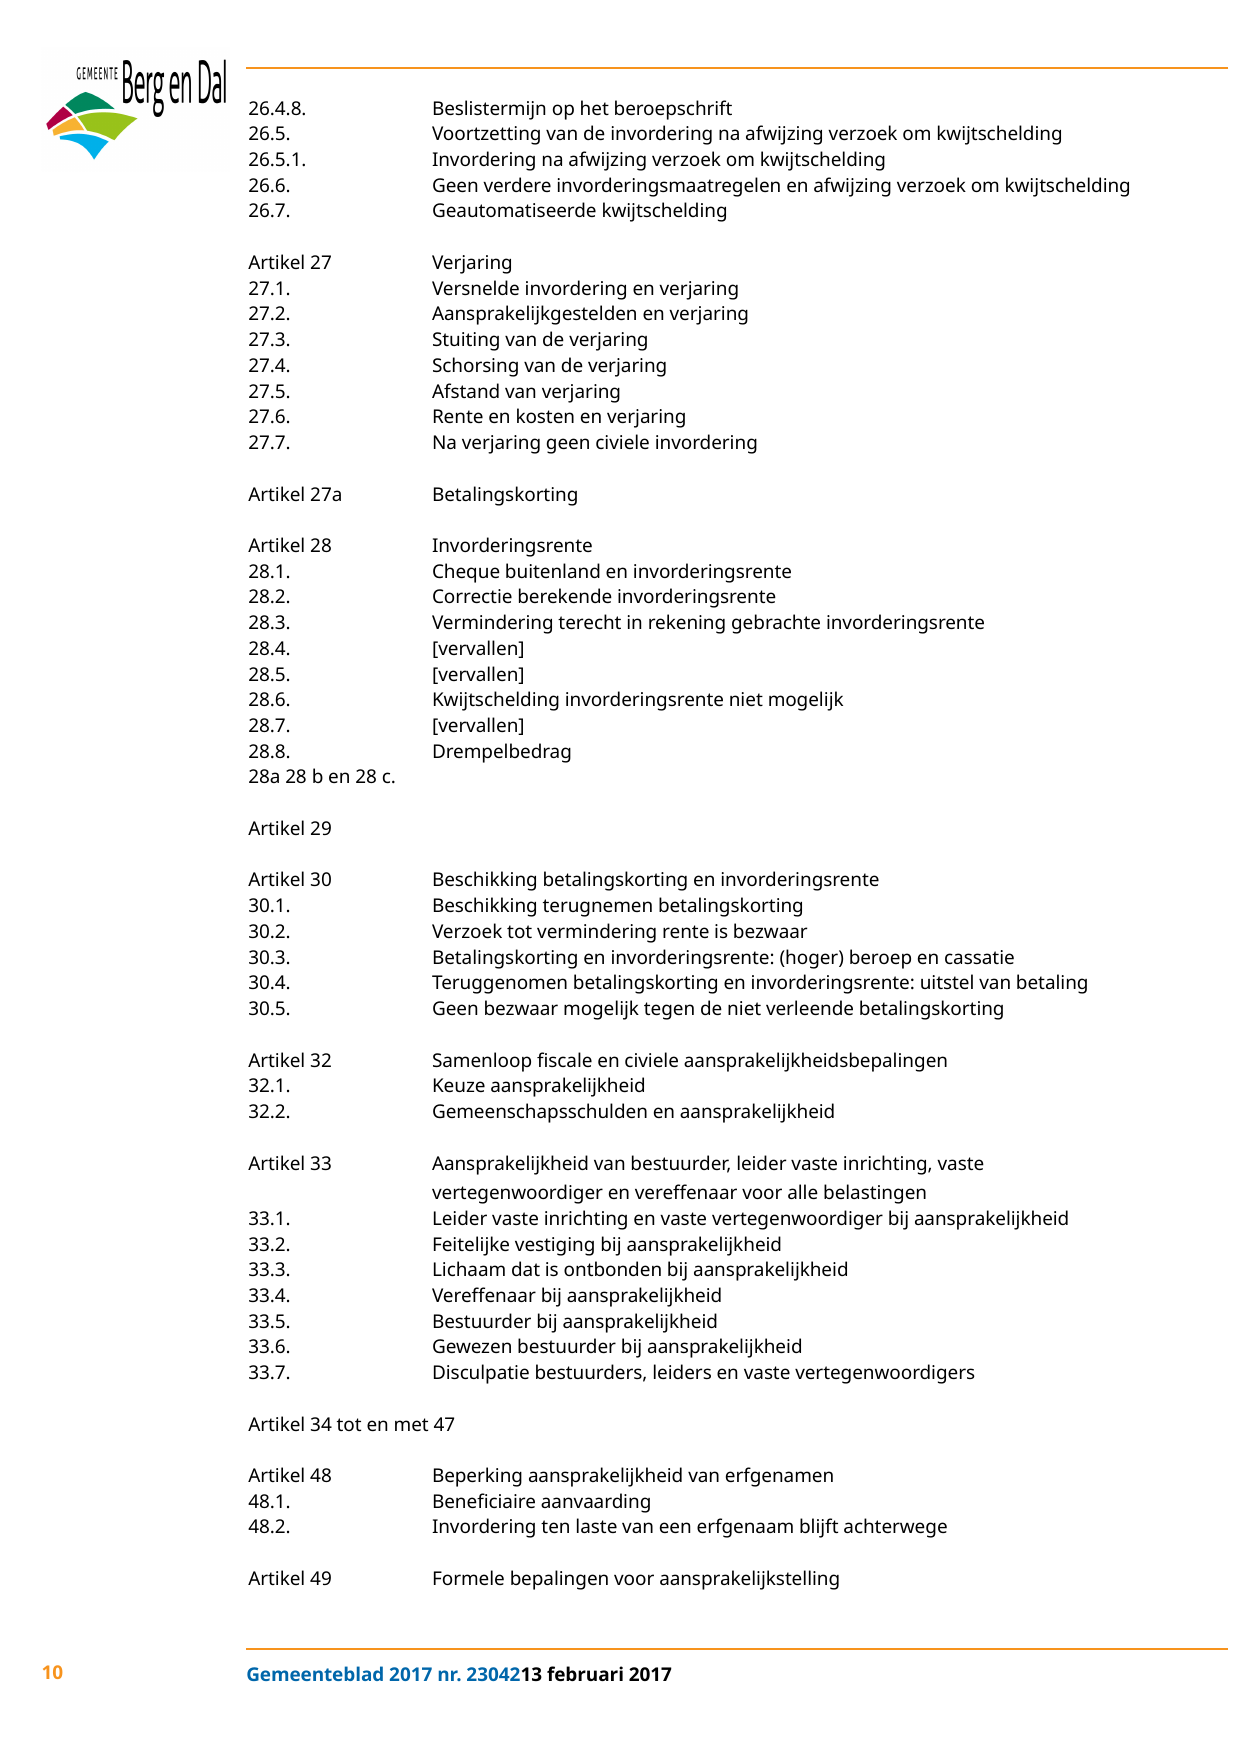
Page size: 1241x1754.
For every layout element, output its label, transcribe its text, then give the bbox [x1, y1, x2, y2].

table_cell Rente en kosten en verjaring [432, 404, 1152, 429]
table_cell Artikel 27a [248, 481, 432, 506]
table_cell Artikel 32 [248, 1047, 432, 1072]
table_cell [248, 506, 1152, 532]
table_cell 30.1. [248, 893, 432, 918]
table_cell 28.1. [248, 558, 432, 584]
table_cell [248, 1021, 1152, 1047]
table_cell Verzoek tot vermindering rente is bezwaar [432, 918, 1152, 944]
table_cell Drempelbedrag [432, 738, 1152, 764]
table_cell 33.1. [248, 1205, 432, 1231]
table_cell Voortzetting van de invordering na afwijzing verzoek om kwijtschelding [432, 121, 1152, 146]
table_cell Artikel 34 tot en met 47 [248, 1411, 1152, 1437]
table_cell 32.2. [248, 1098, 432, 1124]
table_cell Cheque buitenland en invorderingsrente [432, 558, 1152, 584]
table_cell 27.4. [248, 352, 432, 378]
table_cell [248, 790, 1152, 815]
table_cell 26.5.1. [248, 146, 432, 172]
table_cell 28.4. [248, 635, 432, 661]
table_cell Kwijtschelding invorderingsrente niet mogelijk [432, 687, 1152, 712]
table_cell Artikel 33 [248, 1150, 432, 1205]
table_cell Afstand van verjaring [432, 378, 1152, 403]
table_cell Verjaring [432, 249, 1152, 275]
table_cell 27.2. [248, 301, 432, 326]
table_cell Invorderingsrente [432, 532, 1152, 558]
table_cell Invordering ten laste van een erfgenaam blijft achterwege [432, 1514, 1152, 1539]
table_cell [248, 1437, 1152, 1462]
table_cell 27.3. [248, 326, 432, 352]
table_cell 28.3. [248, 609, 432, 635]
table_cell 26.7. [248, 198, 432, 223]
table_cell Vermindering terecht in rekening gebrachte invorderingsrente [432, 609, 1152, 635]
table_cell [432, 455, 1152, 481]
table_cell Formele bepalingen voor aansprakelijkstelling [432, 1565, 1152, 1591]
table_cell Beschikking terugnemen betalingskorting [432, 893, 1152, 918]
table_cell 30.4. [248, 970, 432, 995]
table_cell Geen bezwaar mogelijk tegen de niet verleende betalingskorting [432, 995, 1152, 1021]
table_cell [248, 1385, 1152, 1411]
table_cell Beschikking betalingskorting en invorderingsrente [432, 867, 1152, 892]
picture [41, 47, 231, 172]
table_cell 28a 28 b en 28 c. [248, 764, 1152, 789]
table_cell 30.3. [248, 944, 432, 969]
table_cell 33.4. [248, 1282, 432, 1308]
table_cell Correctie berekende invorderingsrente [432, 584, 1152, 609]
table_cell Invordering na afwijzing verzoek om kwijtschelding [432, 146, 1152, 172]
table_cell 27.1. [248, 275, 432, 301]
table_cell [vervallen] [432, 712, 1152, 738]
table_cell 28.6. [248, 687, 432, 712]
table_cell 28.7. [248, 712, 432, 738]
table_cell Schorsing van de verjaring [432, 352, 1152, 378]
table_cell Artikel 28 [248, 532, 432, 558]
table_cell 48.2. [248, 1514, 432, 1539]
table_cell Disculpatie bestuurders, leiders en vaste vertegenwoordigers [432, 1359, 1152, 1385]
table_cell Versnelde invordering en verjaring [432, 275, 1152, 301]
table_cell 26.4.8. [248, 95, 432, 121]
table_cell 30.5. [248, 995, 432, 1021]
table_cell Artikel 48 [248, 1462, 432, 1488]
table_cell [248, 1540, 1152, 1565]
table_cell Aansprakelijkgestelden en verjaring [432, 301, 1152, 326]
table_cell Gemeenschapsschulden en aansprakelijkheid [432, 1098, 1152, 1124]
table_cell 48.1. [248, 1488, 432, 1514]
table_cell [432, 815, 1152, 841]
table_cell Betalingskorting [432, 481, 1152, 506]
table_cell Artikel 29 [248, 815, 432, 841]
table_cell Keuze aansprakelijkheid [432, 1073, 1152, 1098]
table_cell 30.2. [248, 918, 432, 944]
table_cell Geautomatiseerde kwijtschelding [432, 198, 1152, 223]
table_cell Beperking aansprakelijkheid van erfgenamen [432, 1462, 1152, 1488]
table_cell Betalingskorting en invorderingsrente: (hoger) beroep en cassatie [432, 944, 1152, 969]
table_cell Na verjaring geen civiele invordering [432, 429, 1152, 455]
table_cell Artikel 49 [248, 1565, 432, 1591]
table_cell 27.6. [248, 404, 432, 429]
table_cell Artikel 27 [248, 249, 432, 275]
table_cell 32.1. [248, 1073, 432, 1098]
table_cell [248, 455, 432, 481]
table_cell 28.2. [248, 584, 432, 609]
table_cell 28.8. [248, 738, 432, 764]
table_cell [248, 224, 1152, 249]
table_cell 33.3. [248, 1256, 432, 1282]
table_cell 33.7. [248, 1359, 432, 1385]
table_cell Aansprakelijkheid van bestuurder, leider vaste inrichting, vaste vertegenwoordiger en vereffenaar voor alle belastingen [432, 1150, 1152, 1205]
table_cell [vervallen] [432, 635, 1152, 661]
table_cell 26.5. [248, 121, 432, 146]
table_cell 26.6. [248, 172, 432, 198]
table_cell Vereffenaar bij aansprakelijkheid [432, 1282, 1152, 1308]
table_cell Gewezen bestuurder bij aansprakelijkheid [432, 1334, 1152, 1359]
table_cell Bestuurder bij aansprakelijkheid [432, 1308, 1152, 1334]
table_cell Beneficiaire aanvaarding [432, 1488, 1152, 1514]
table_cell Feitelijke vestiging bij aansprakelijkheid [432, 1231, 1152, 1256]
table_cell 28.5. [248, 661, 432, 687]
table_cell Samenloop fiscale en civiele aansprakelijkheidsbepalingen [432, 1047, 1152, 1072]
table_cell Leider vaste inrichting en vaste vertegenwoordiger bij aansprakelijkheid [432, 1205, 1152, 1231]
table_cell Beslistermijn op het beroepschrift [432, 95, 1152, 121]
table_cell 33.5. [248, 1308, 432, 1334]
table_cell [vervallen] [432, 661, 1152, 687]
table_cell 33.6. [248, 1334, 432, 1359]
table_cell Teruggenomen betalingskorting en invorderingsrente: uitstel van betaling [432, 970, 1152, 995]
table_cell 33.2. [248, 1231, 432, 1256]
table_cell 27.7. [248, 429, 432, 455]
table_cell Geen verdere invorderingsmaatregelen en afwijzing verzoek om kwijtschelding [432, 172, 1152, 198]
table_cell Stuiting van de verjaring [432, 326, 1152, 352]
table_cell Artikel 30 [248, 867, 432, 892]
table_cell 27.5. [248, 378, 432, 403]
table_cell Lichaam dat is ontbonden bij aansprakelijkheid [432, 1256, 1152, 1282]
table_cell [248, 841, 1152, 867]
table_cell [248, 1124, 1152, 1150]
